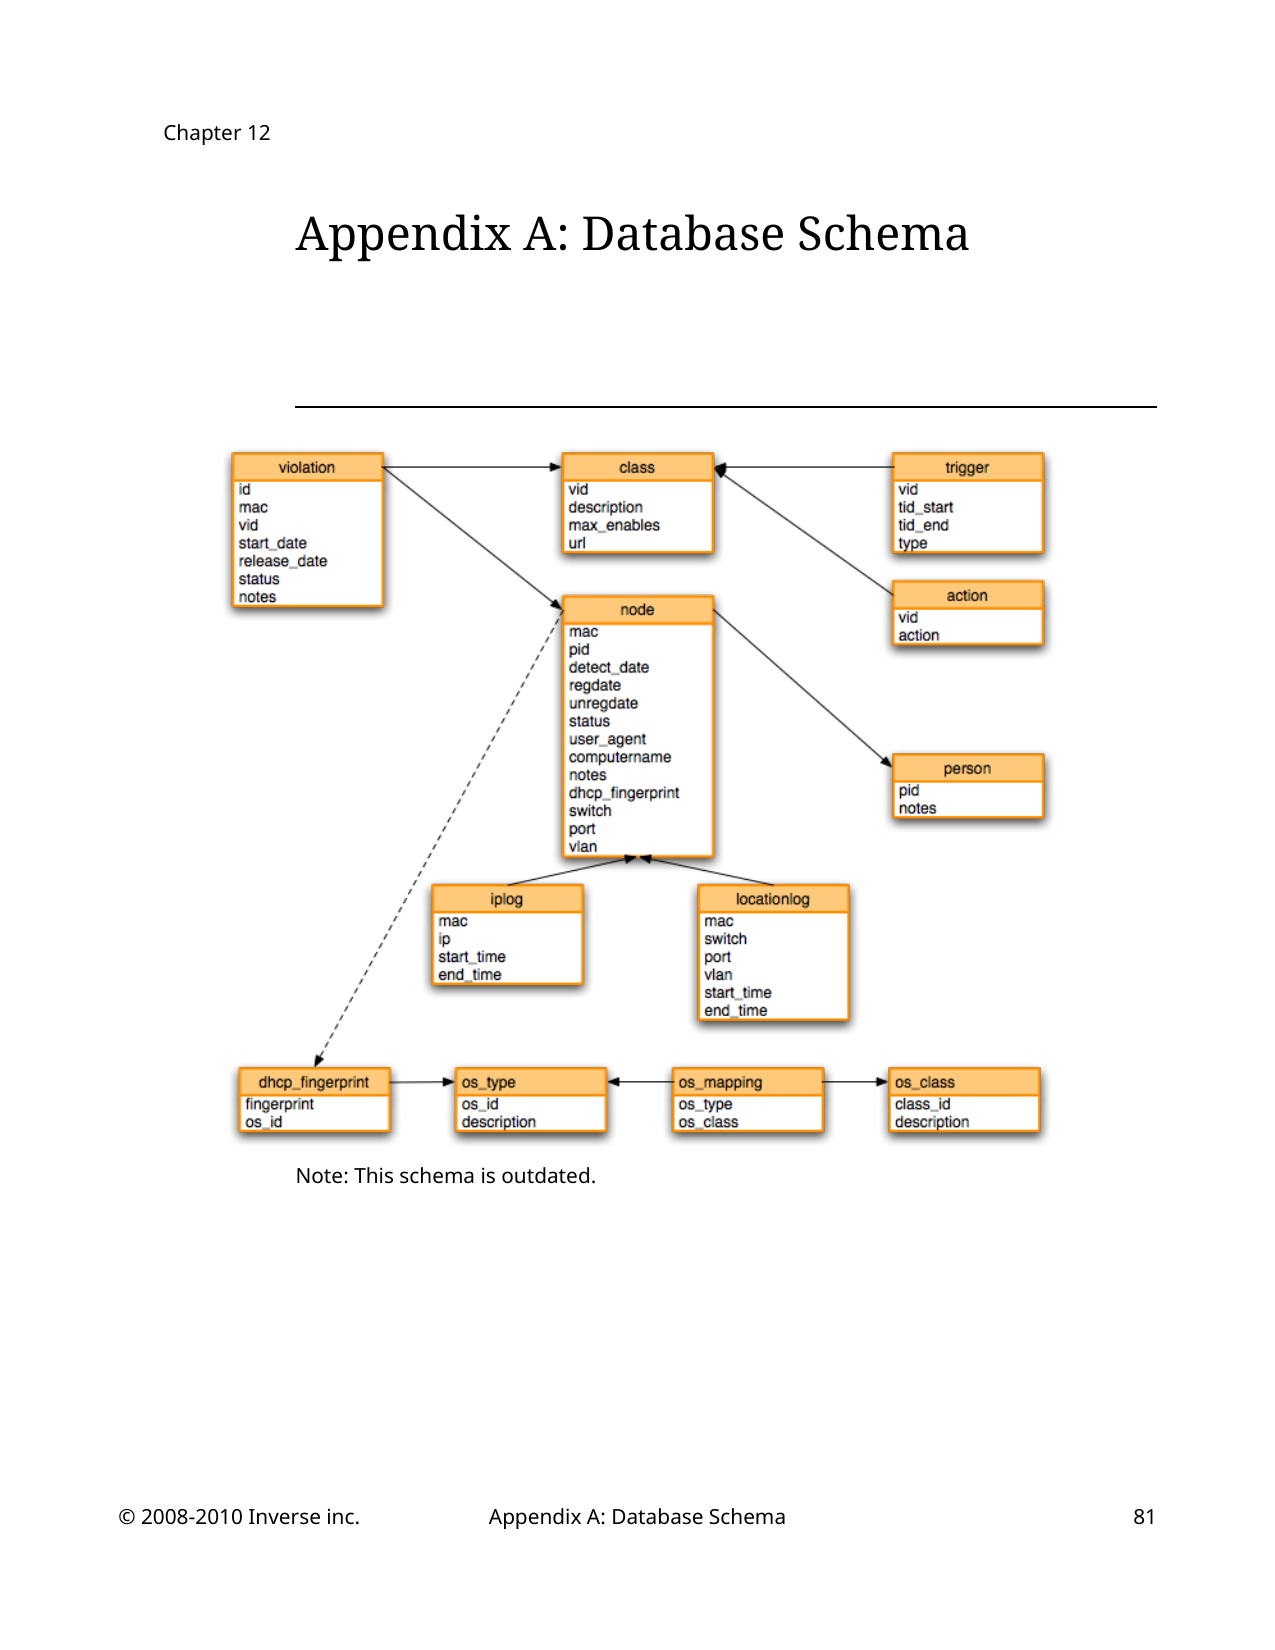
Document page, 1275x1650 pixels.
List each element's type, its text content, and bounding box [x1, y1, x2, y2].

text Note: This schema is outdated. [295, 1162, 1157, 1190]
picture [206, 433, 1069, 1162]
subtitle Appendix A: Database Schema [295, 201, 1157, 406]
